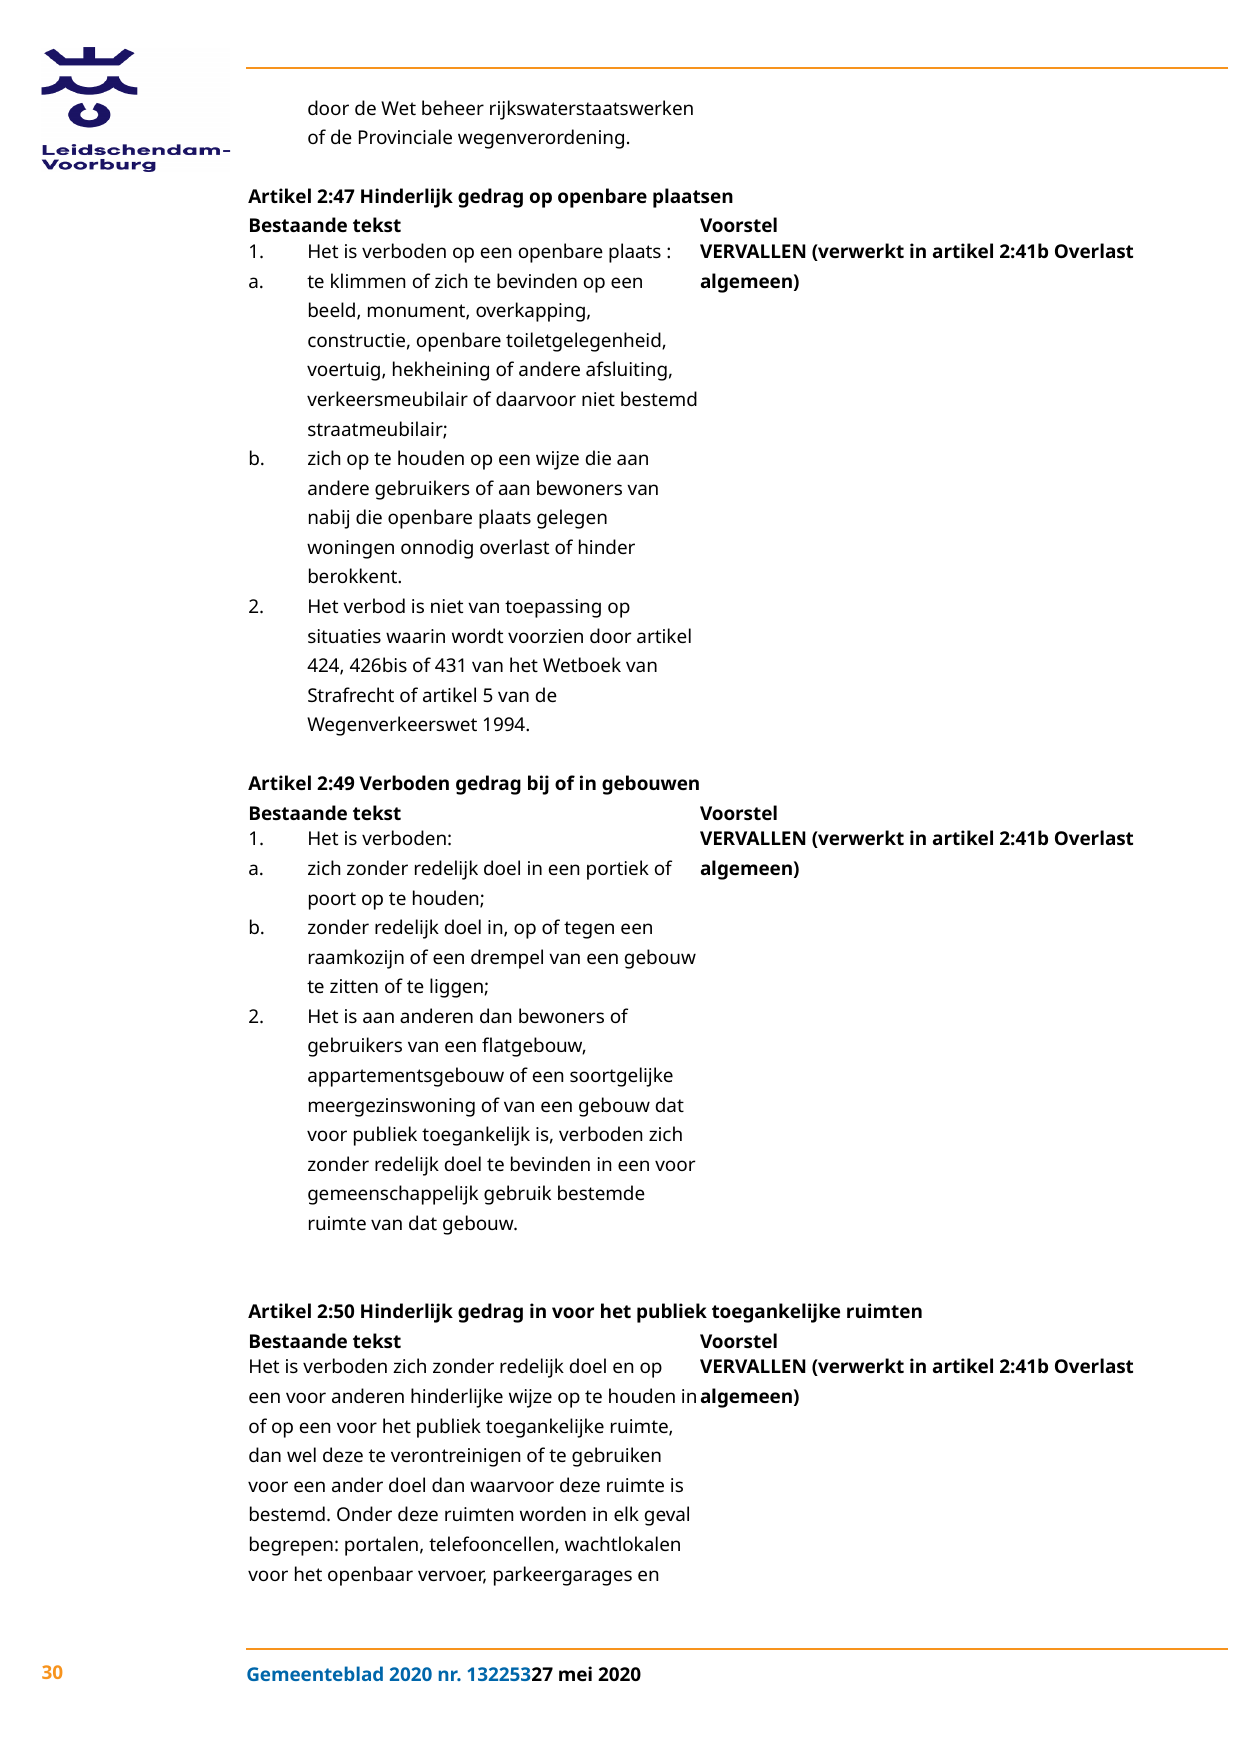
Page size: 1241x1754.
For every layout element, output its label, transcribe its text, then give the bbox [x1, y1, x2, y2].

table_cell Het is verboden zich zonder redelijk doel en op een voor anderen hinderlijke wijze op te houden in of op een voor het publiek toegankelijke ruimte, dan wel deze te verontreinigen of te gebruiken voor een ander doel dan waarvoor deze ruimte is bestemd. Onder deze ruimten worden in elk geval begrepen: portalen, telefooncellen, wachtlokalen voor het openbaar vervoer, parkeergarages en [248, 1354, 700, 1587]
text Artikel 2:49 Verboden gedrag bij of in gebouwen [248, 770, 1152, 796]
table_cell door de Wet beheer rijkswaterstaatswerken of de Provinciale wegenverordening. [248, 95, 700, 150]
table_header Voorstel [700, 800, 1152, 826]
text Artikel 2:47 Hinderlijk gedrag op openbare plaatsen [248, 183, 1152, 209]
table_header Voorstel [700, 1328, 1152, 1354]
table_header Bestaande tekst [248, 800, 700, 826]
table_cell Het is verboden op een openbare plaats : te klimmen of zich te bevinden op een beeld, monument, overkapping, constructie, openbare toiletgelegenheid, voertuig, hekheining of andere afsluiting, verkeersmeubilair of daarvoor niet bestemd straatmeubilair; zich op te houden op een wijze die aan andere gebruikers of aan bewoners van nabij die openbare plaats gelegen woningen onnodig overlast of hinder berokkent. Het verbod is niet van toepassing op situaties waarin wordt voorzien door artikel 424, 426bis of 431 van het Wetboek van Strafrecht of artikel 5 van de Wegenverkeerswet 1994. [248, 238, 700, 737]
picture [41, 47, 231, 172]
table_header Bestaande tekst [248, 213, 700, 238]
table_header Voorstel [700, 213, 1152, 238]
table_cell Het is verboden: zich zonder redelijk doel in een portiek of poort op te houden; zonder redelijk doel in, op of tegen een raamkozijn of een drempel van een gebouw te zitten of te liggen; Het is aan anderen dan bewoners of gebruikers van een flatgebouw, appartementsgebouw of een soortgelijke meergezinswoning of van een gebouw dat voor publiek toegankelijk is, verboden zich zonder redelijk doel te bevinden in een voor gemeenschappelijk gebruik bestemde ruimte van dat gebouw. [248, 826, 700, 1266]
table_cell [700, 95, 1152, 150]
table_cell VERVALLEN (verwerkt in artikel 2:41b Overlast algemeen) [700, 1354, 1152, 1587]
table_header Bestaande tekst [248, 1328, 700, 1354]
text Artikel 2:50 Hinderlijk gedrag in voor het publiek toegankelijke ruimten [248, 1298, 1152, 1324]
table_cell VERVALLEN (verwerkt in artikel 2:41b Overlast algemeen) [700, 238, 1152, 737]
table_cell VERVALLEN (verwerkt in artikel 2:41b Overlast algemeen) [700, 826, 1152, 1266]
